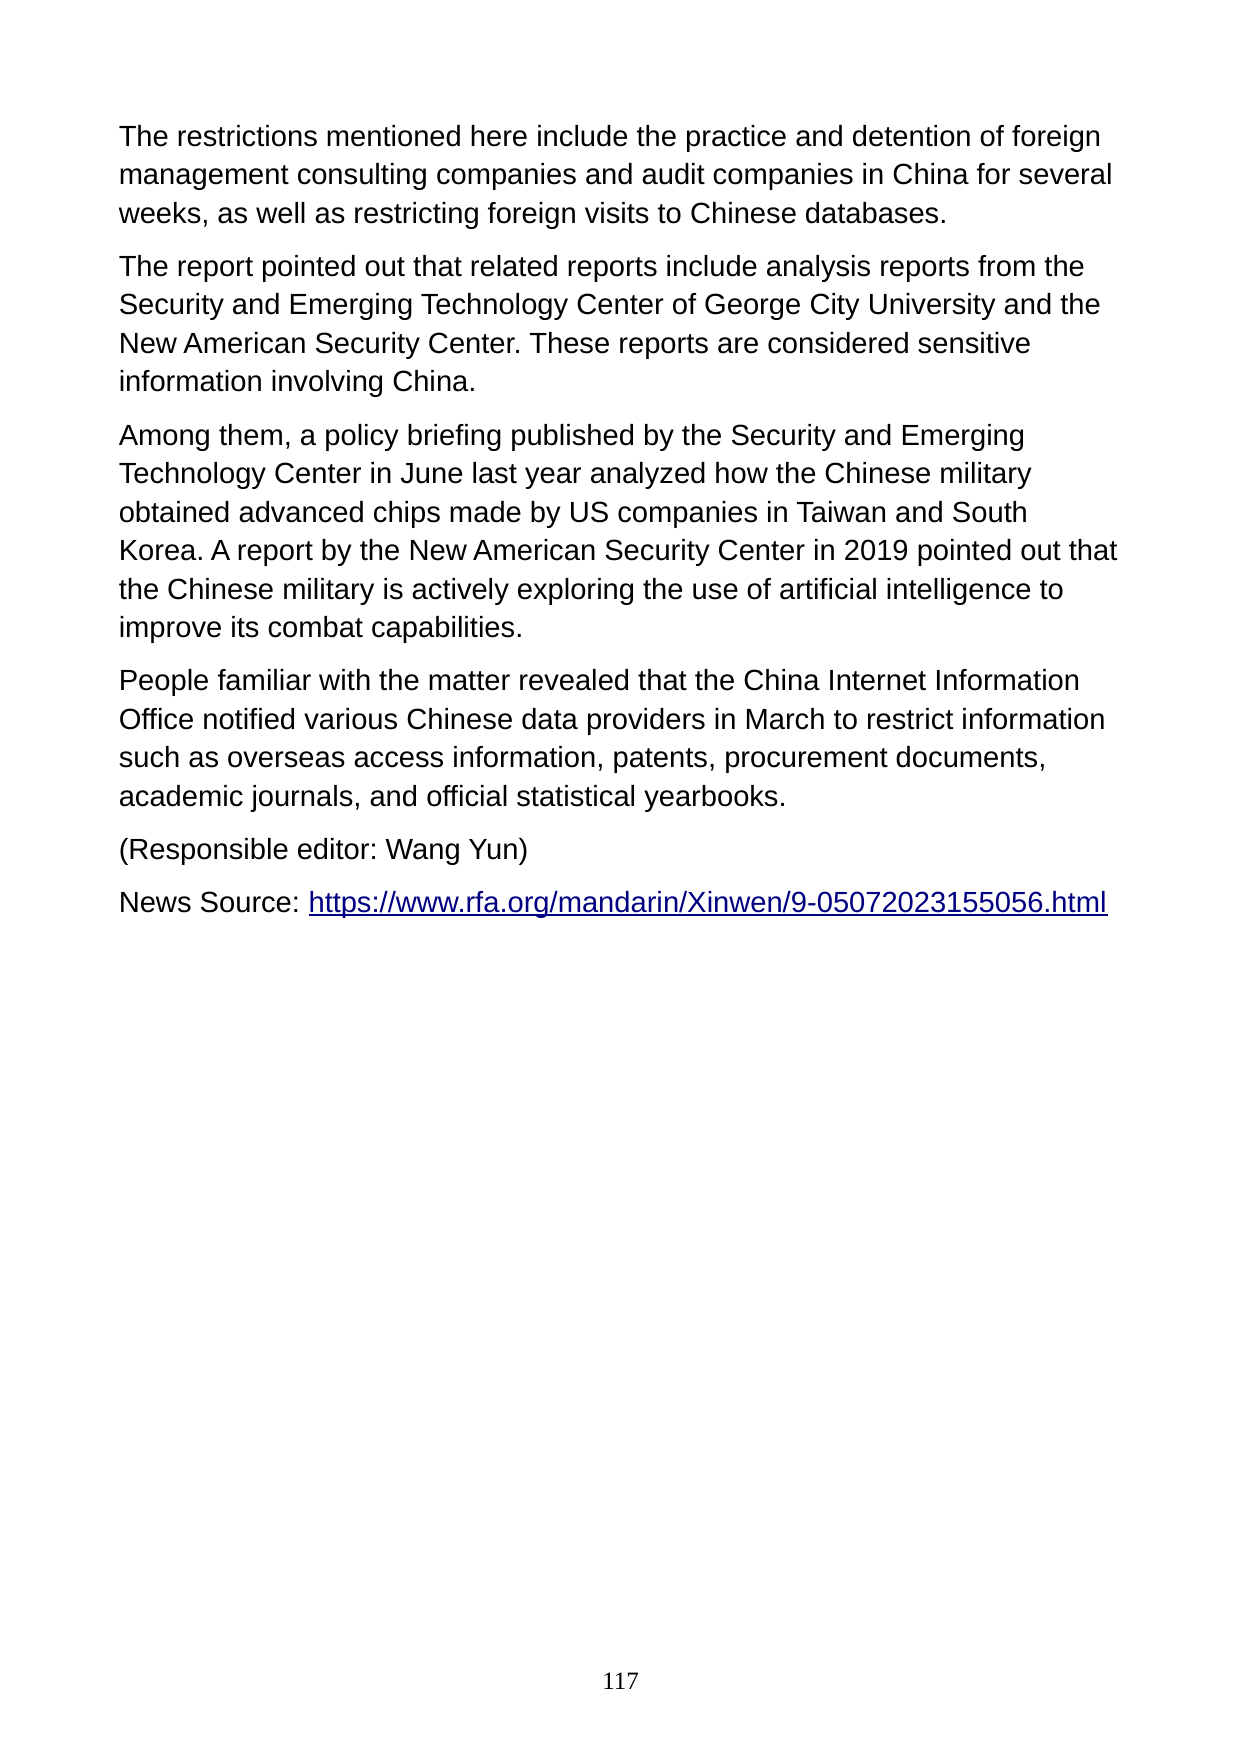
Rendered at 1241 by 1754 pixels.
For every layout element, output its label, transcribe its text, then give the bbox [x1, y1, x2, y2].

text Among them, a policy briefing published by the Security and Emerging Technology Center in June last year analyzed how the Chinese military obtained advanced chips made by US companies in Taiwan and South Korea. A report by the New American Security Center in 2019 pointed out that the Chinese military is actively exploring the use of artificial intelligence to improve its combat capabilities. [118, 417, 1122, 644]
text News Source: https://www.rfa.org/mandarin/Xinwen/9-05072023155056.html [118, 885, 1122, 919]
text People familiar with the matter revealed that the China Internet Information Office notified various Chinese data providers in March to restrict information such as overseas access information, patents, procurement documents, academic journals, and official statistical yearbooks. [118, 663, 1122, 812]
text The restrictions mentioned here include the practice and detention of foreign management consulting companies and audit companies in China for several weeks, as well as restricting foreign visits to Chinese databases. [118, 118, 1122, 229]
text (Responsible editor: Wang Yun) [118, 832, 1122, 866]
text The report pointed out that related reports include analysis reports from the Security and Emerging Technology Center of George City University and the New American Security Center. These reports are considered sensitive information involving China. [118, 249, 1122, 398]
